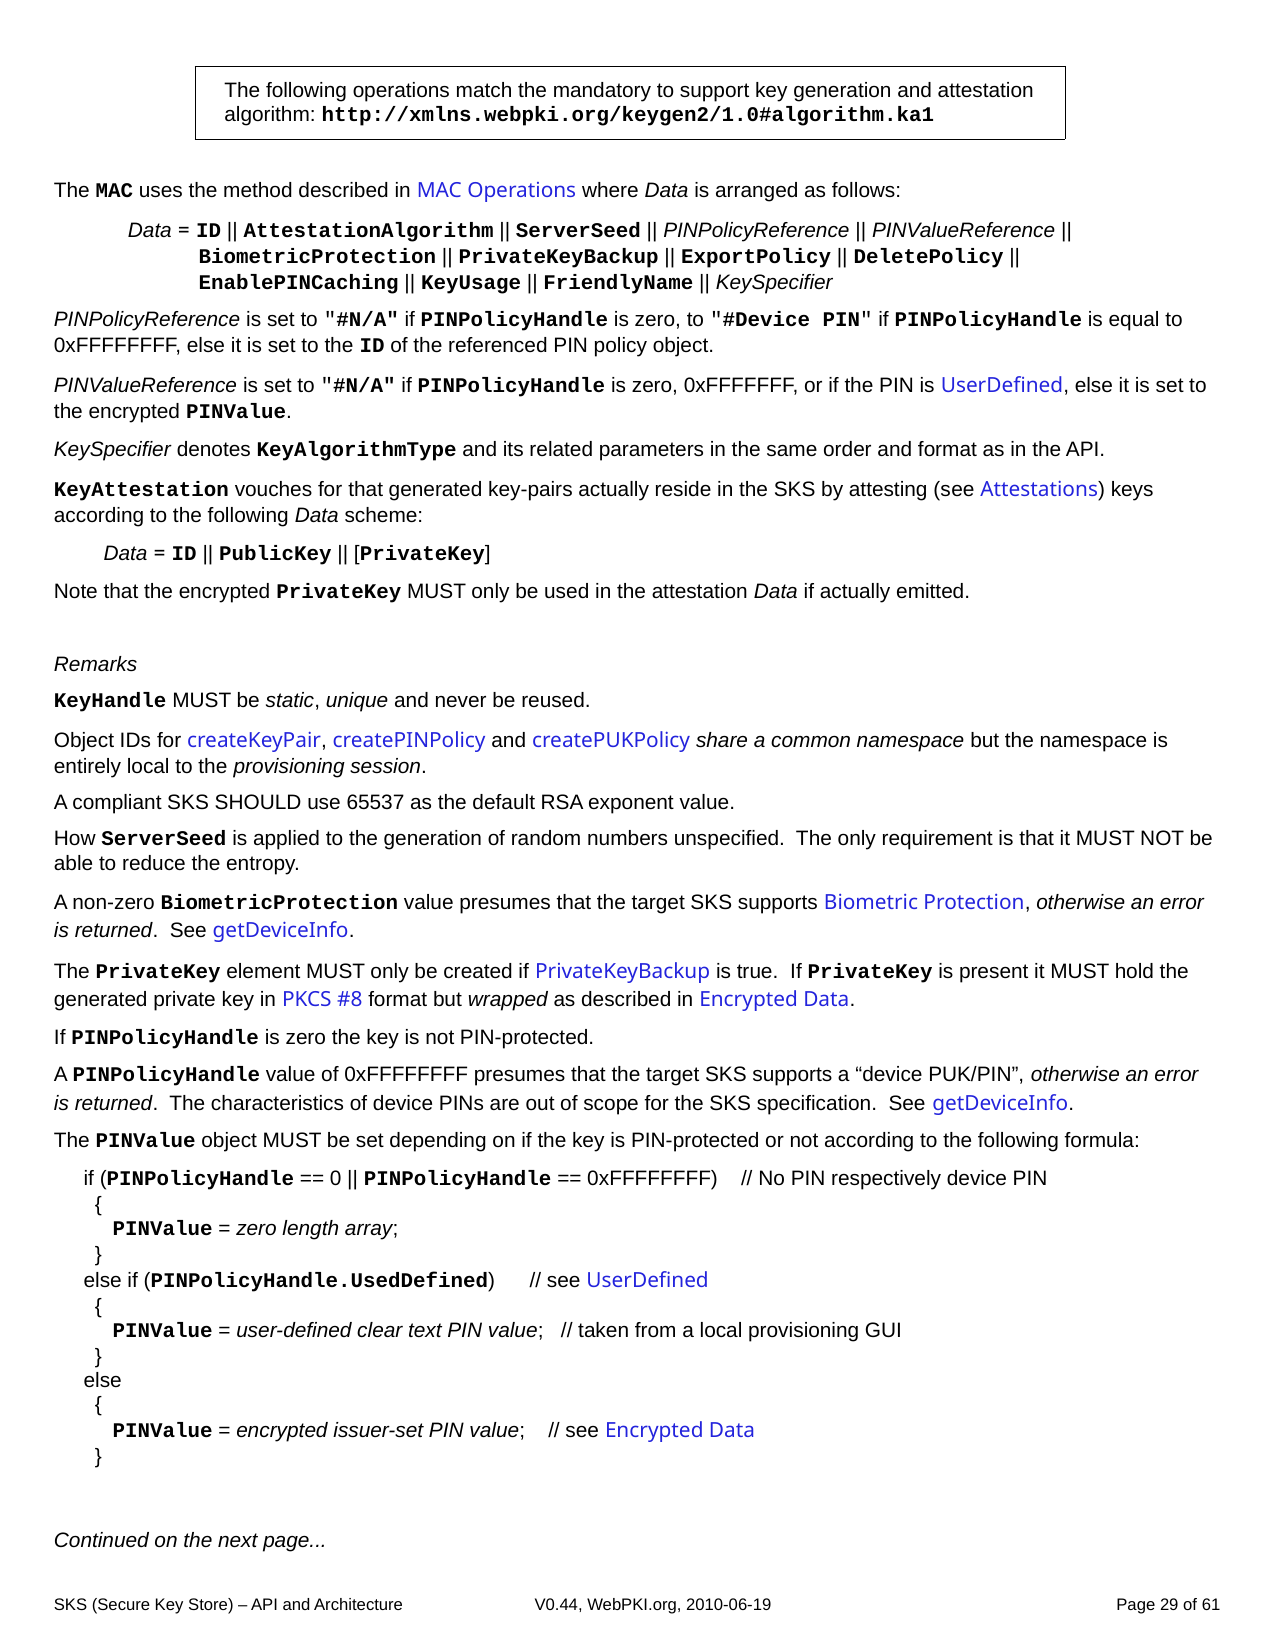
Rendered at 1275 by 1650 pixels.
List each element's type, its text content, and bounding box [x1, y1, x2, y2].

text Note that the encrypted PrivateKey MUST only be used in the attestation Data if actually emitted. [54, 579, 1221, 605]
text Object IDs for createKeyPair, createPINPolicy and createPUKPolicy share a common namespace but the namespace is entirely local to the provisioning session. [54, 726, 1221, 778]
text PINValue = encrypted issuer-set PIN value; // see Encrypted Data [83, 1416, 1221, 1444]
text A compliant SKS SHOULD use 65537 as the default RSA exponent value. [54, 790, 1221, 814]
text KeySpecifier denotes KeyAlgorithmType and its related parameters in the same order and format as in the API. [54, 437, 1221, 462]
text { [83, 1192, 1221, 1216]
text KeyAttestation vouches for that generated key-pairs actually reside in the SKS by attesting (see Attestations) keys according to the following Data scheme: [54, 474, 1221, 527]
text PINValue = zero length array; [83, 1216, 1221, 1241]
text else if (PINPolicyHandle.UsedDefined) // see UserDefined [83, 1265, 1221, 1294]
text PINValue = user-defined clear text PIN value; // taken from a local provisioning GUI [83, 1318, 1221, 1344]
text else [83, 1368, 1221, 1392]
text PINPolicyReference is set to "#N/A" if PINPolicyHandle is zero, to "#Device PIN" if PINPolicyHandle is equal to 0xFFFFFFFF, else it is set to the ID of the referenced PIN policy object. [54, 307, 1221, 359]
text { [83, 1392, 1221, 1416]
text Data = ID || AttestationAlgorithm || ServerSeed || PINPolicyReference || PINValueReference || BiometricProtection || PrivateKeyBackup || ExportPolicy || DeletePolicy || EnablePINCaching || KeyUsage || FriendlyName || KeySpecifier [54, 215, 1221, 295]
text } [83, 1344, 1221, 1368]
text How ServerSeed is applied to the generation of random numbers unspecified. The only requirement is that it MUST NOT be able to reduce the entropy. [54, 825, 1221, 875]
text PINValueReference is set to "#N/A" if PINPolicyHandle is zero, 0xFFFFFFF, or if the PIN is UserDefined, else it is set to the encrypted PINValue. [54, 371, 1221, 425]
table_header The following operations match the mandatory to support key generation and attestation algorithm: http://xmlns.webpki.org/keygen2/1.0#algorithm.ka1 [196, 67, 1065, 139]
text The MAC uses the method described in MAC Operations where Data is arranged as follows: [54, 175, 1221, 203]
text } [83, 1241, 1221, 1265]
text Continued on the next page... [54, 1504, 1221, 1552]
text if (PINPolicyHandle == 0 || PINPolicyHandle == 0xFFFFFFFF) // No PIN respectively device PIN [83, 1166, 1221, 1192]
text A PINPolicyHandle value of 0xFFFFFFFF presumes that the target SKS supports a “device PUK/PIN”, otherwise an error is returned. The characteristics of device PINs are out of scope for the SKS specification. See getDeviceInfo. [54, 1062, 1221, 1116]
text If PINPolicyHandle is zero the key is not PIN-protected. [54, 1024, 1221, 1050]
text KeyHandle MUST be static, unique and never be reused. [54, 688, 1221, 714]
text Remarks [54, 652, 1221, 676]
text Data = ID || PublicKey || [PrivateKey] [54, 538, 1221, 567]
text A non-zero BiometricProtection value presumes that the target SKS supports Biometric Protection, otherwise an error is returned. See getDeviceInfo. [54, 887, 1221, 944]
text } [83, 1444, 1221, 1468]
text The PINValue object MUST be set depending on if the key is PIN-protected or not according to the following formula: [54, 1128, 1221, 1154]
text { [83, 1294, 1221, 1318]
text The PrivateKey element MUST only be created if PrivateKeyBackup is true. If PrivateKey is present it MUST hold the generated private key in PKCS #8 format but wrapped as described in Encrypted Data. [54, 956, 1221, 1013]
